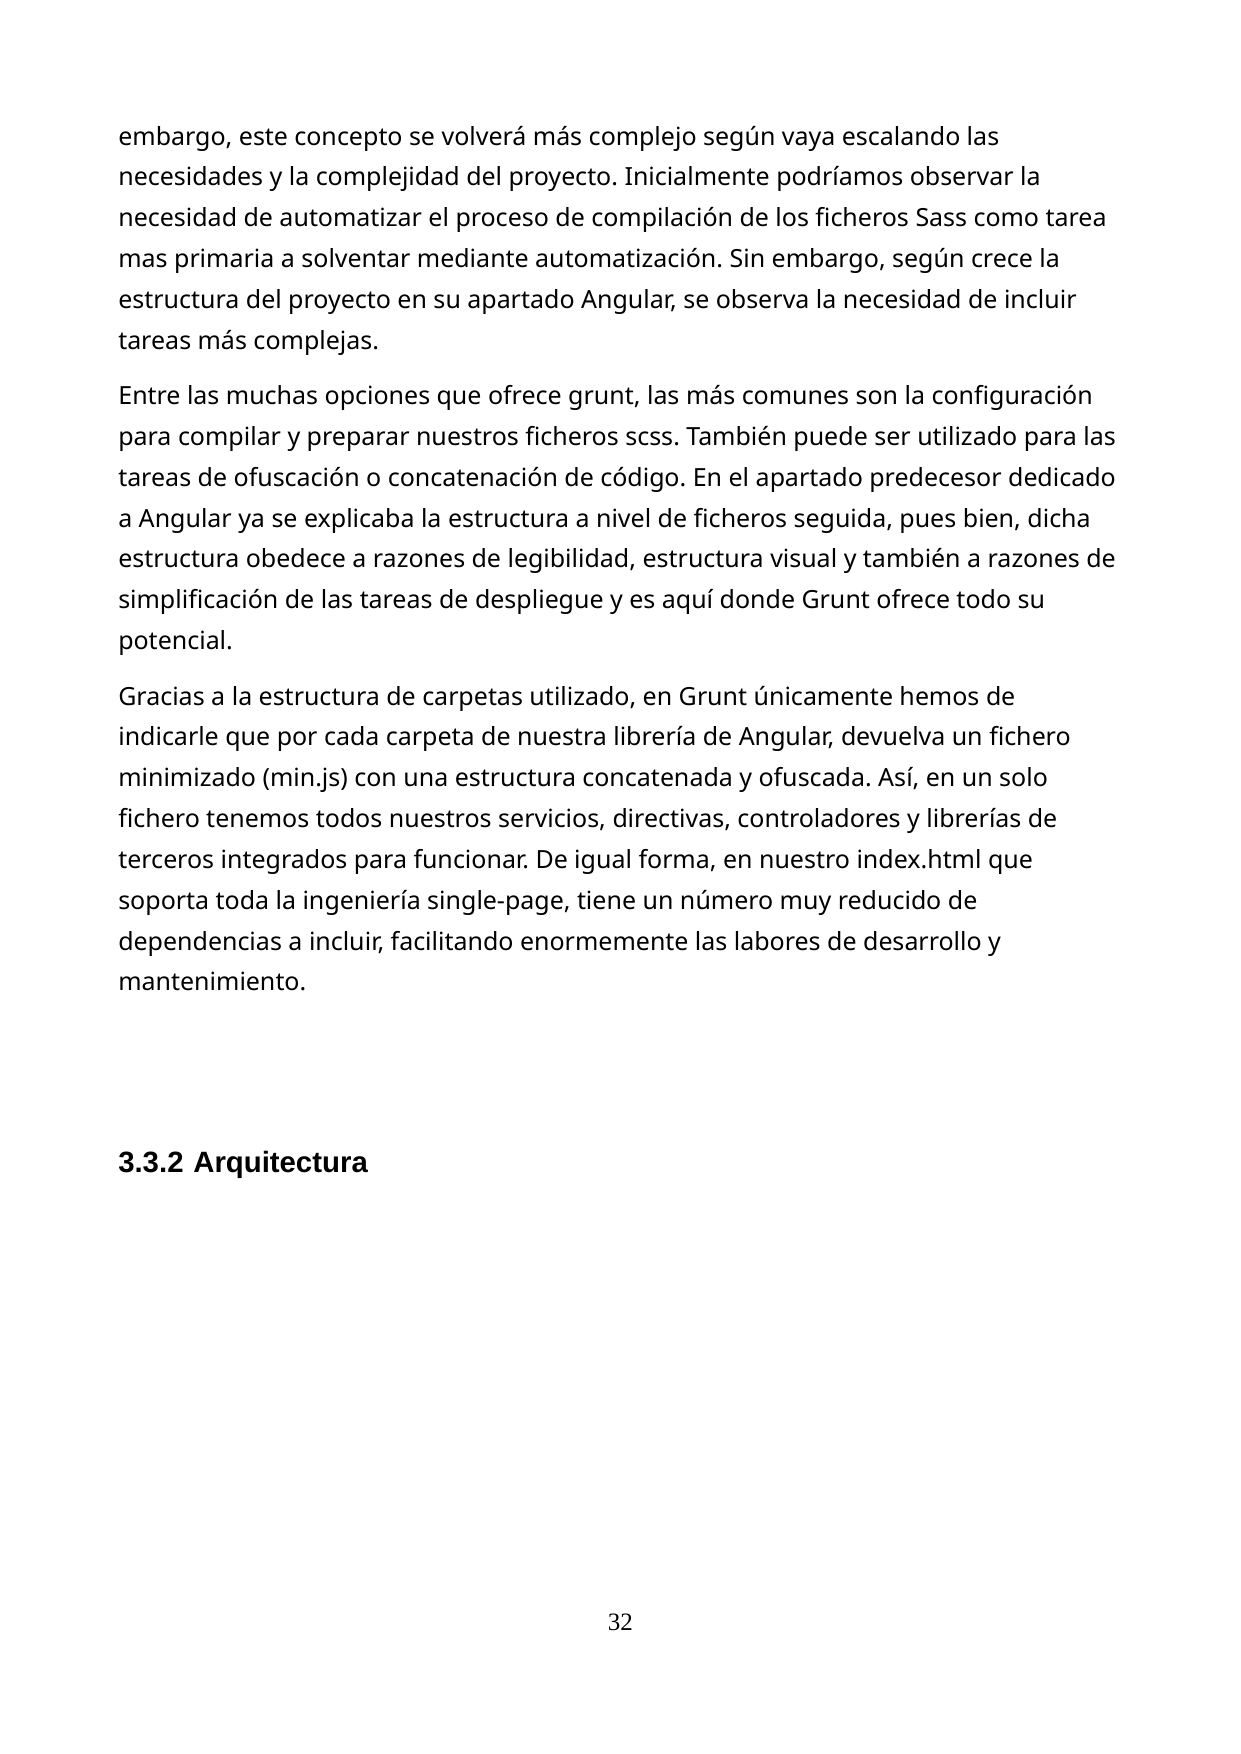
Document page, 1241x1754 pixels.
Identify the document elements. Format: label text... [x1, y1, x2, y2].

text Gracias a la estructura de carpetas utilizado, en Grunt únicamente hemos de indicarle que por cada carpeta de nuestra librería de Angular, devuelva un fichero minimizado (min.js) con una estructura concatenada y ofuscada. Así, en un solo fichero tenemos todos nuestros servicios, directivas, controladores y librerías de terceros integrados para funcionar. De igual forma, en nuestro index.html que soporta toda la ingeniería single-page, tiene un número muy reducido de dependencias a incluir, facilitando enormemente las labores de desarrollo y mantenimiento. [118, 678, 1122, 998]
text embargo, este concepto se volverá más complejo según vaya escalando las necesidades y la complejidad del proyecto. Inicialmente podríamos observar la necesidad de automatizar el proceso de compilación de los ficheros Sass como tarea mas primaria a solventar mediante automatización. Sin embargo, según crece la estructura del proyecto en su apartado Angular, se observa la necesidad de incluir tareas más complejas. [118, 118, 1122, 356]
subtitle Arquitectura [118, 1145, 1122, 1178]
text Entre las muchas opciones que ofrece grunt, las más comunes son la configuración para compilar y preparar nuestros ficheros scss. También puede ser utilizado para las tareas de ofuscación o concatenación de código. En el apartado predecesor dedicado a Angular ya se explicaba la estructura a nivel de ficheros seguida, pues bien, dicha estructura obedece a razones de legibilidad, estructura visual y también a razones de simplificación de las tareas de despliegue y es aquí donde Grunt ofrece todo su potencial. [118, 378, 1122, 657]
